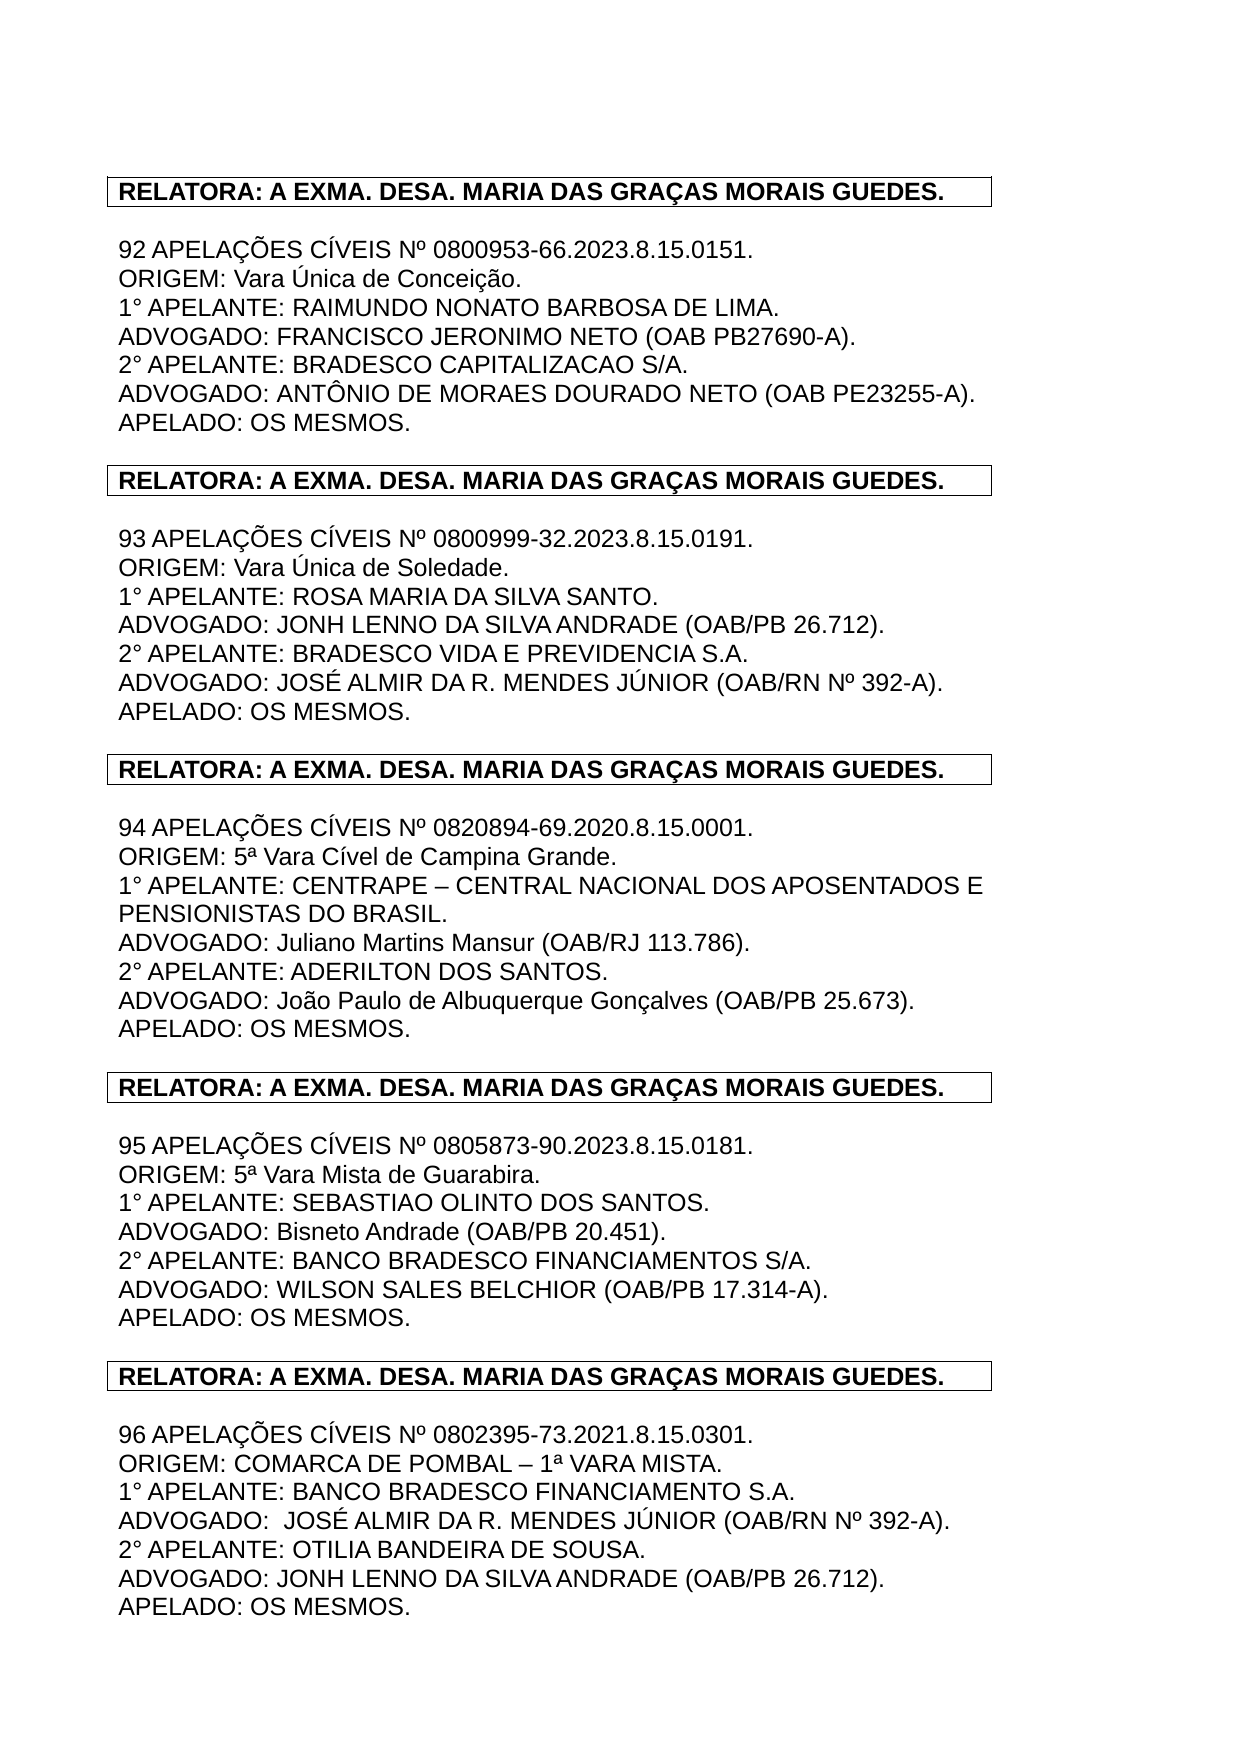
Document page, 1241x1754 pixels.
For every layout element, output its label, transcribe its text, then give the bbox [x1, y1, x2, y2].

text 94 APELAÇÕES CÍVEIS Nº 0820894-69.2020.8.15.0001. [118, 813, 1122, 842]
text 1° APELANTE: RAIMUNDO NONATO BARBOSA DE LIMA. [118, 293, 1122, 322]
text ADVOGADO: JONH LENNO DA SILVA ANDRADE (OAB/PB 26.712). [118, 611, 1122, 639]
table_header RELATORA: A EXMA. DESA. MARIA DAS GRAÇAS MORAIS GUEDES. [108, 466, 991, 495]
text 2° APELANTE: ADERILTON DOS SANTOS. [118, 957, 1122, 986]
text 2° APELANTE: BRADESCO CAPITALIZACAO S/A. [118, 350, 1122, 379]
table_header RELATORA: A EXMA. DESA. MARIA DAS GRAÇAS MORAIS GUEDES. [108, 178, 991, 206]
text 2° APELANTE: OTILIA BANDEIRA DE SOUSA. [118, 1535, 1122, 1564]
text 1° APELANTE: SEBASTIAO OLINTO DOS SANTOS. [118, 1188, 1122, 1217]
text ORIGEM: Vara Única de Conceição. [118, 264, 1122, 293]
text APELADO: OS MESMOS. [118, 1014, 1122, 1043]
text ORIGEM: Vara Única de Soledade. [118, 553, 1122, 582]
table_header RELATORA: A EXMA. DESA. MARIA DAS GRAÇAS MORAIS GUEDES. [108, 1073, 991, 1101]
text 2° APELANTE: BANCO BRADESCO FINANCIAMENTOS S/A. [118, 1246, 1122, 1275]
text 95 APELAÇÕES CÍVEIS Nº 0805873-90.2023.8.15.0181. [118, 1131, 1122, 1160]
text APELADO: OS MESMOS. [118, 697, 1122, 726]
text APELADO: OS MESMOS. [118, 408, 1122, 437]
text 1° APELANTE: ROSA MARIA DA SILVA SANTO. [118, 582, 1122, 611]
text 2° APELANTE: BRADESCO VIDA E PREVIDENCIA S.A. [118, 639, 1122, 668]
text ADVOGADO: ANTÔNIO DE MORAES DOURADO NETO (OAB PE23255-A). [118, 379, 1122, 408]
text APELADO: OS MESMOS. [118, 1592, 1122, 1621]
text 93 APELAÇÕES CÍVEIS Nº 0800999-32.2023.8.15.0191. [118, 524, 1122, 553]
text ORIGEM: 5ª Vara Mista de Guarabira. [118, 1160, 1122, 1188]
text ADVOGADO: JONH LENNO DA SILVA ANDRADE (OAB/PB 26.712). [118, 1564, 1122, 1592]
text ADVOGADO: JOSÉ ALMIR DA R. MENDES JÚNIOR (OAB/RN Nº 392-A). [118, 1506, 1122, 1535]
text ADVOGADO: WILSON SALES BELCHIOR (OAB/PB 17.314-A). [118, 1275, 1122, 1303]
text 1° APELANTE: CENTRAPE – CENTRAL NACIONAL DOS APOSENTADOS E PENSIONISTAS DO BRASIL. [118, 871, 1122, 928]
text ADVOGADO: João Paulo de Albuquerque Gonçalves (OAB/PB 25.673). [118, 986, 1122, 1014]
text ADVOGADO: Juliano Martins Mansur (OAB/RJ 113.786). [118, 928, 1122, 957]
text 92 APELAÇÕES CÍVEIS Nº 0800953-66.2023.8.15.0151. [118, 235, 1122, 264]
table_header RELATORA: A EXMA. DESA. MARIA DAS GRAÇAS MORAIS GUEDES. [108, 755, 991, 784]
text 1° APELANTE: BANCO BRADESCO FINANCIAMENTO S.A. [118, 1477, 1122, 1506]
text ORIGEM: 5ª Vara Cível de Campina Grande. [118, 842, 1122, 871]
table_header RELATORA: A EXMA. DESA. MARIA DAS GRAÇAS MORAIS GUEDES. [108, 1362, 991, 1390]
text ADVOGADO: Bisneto Andrade (OAB/PB 20.451). [118, 1217, 1122, 1246]
text ADVOGADO: FRANCISCO JERONIMO NETO (OAB PB27690-A). [118, 322, 1122, 350]
text ADVOGADO: JOSÉ ALMIR DA R. MENDES JÚNIOR (OAB/RN Nº 392-A). [118, 668, 1122, 697]
text APELADO: OS MESMOS. [118, 1303, 1122, 1332]
text 96 APELAÇÕES CÍVEIS Nº 0802395-73.2021.8.15.0301. [118, 1420, 1122, 1449]
text ORIGEM: COMARCA DE POMBAL – 1ª VARA MISTA. [118, 1449, 1122, 1477]
